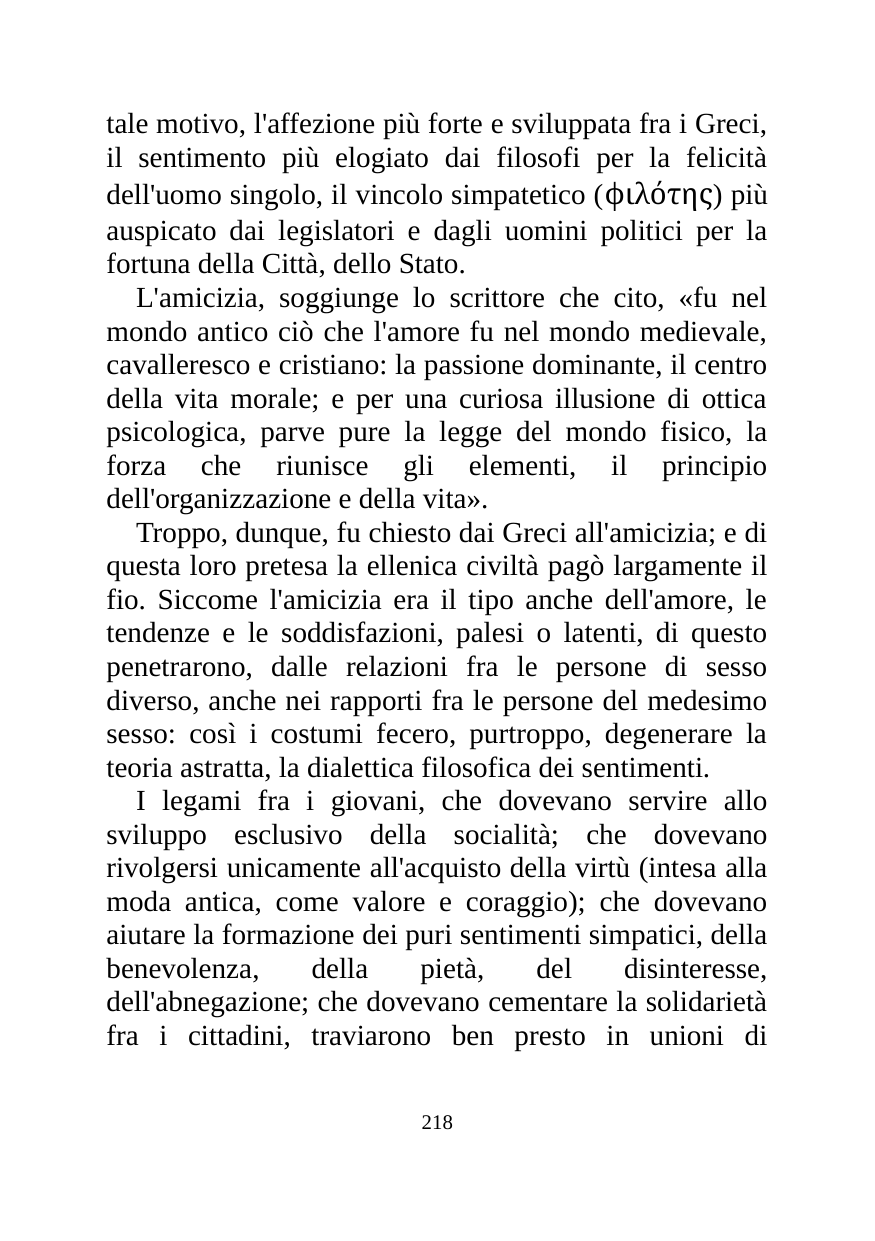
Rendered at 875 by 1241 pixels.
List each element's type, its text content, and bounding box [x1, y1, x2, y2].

text L'amicizia, soggiunge lo scrittore che cito, «fu nel mondo antico ciò che l'amore fu nel mondo medievale, cavalleresco e cristiano: la passione dominante, il centro della vita morale; e per una curiosa illusione di ottica psicologica, parve pure la legge del mondo fisico, la forza che riunisce gli elementi, il principio dell'organizzazione e della vita». [106, 280, 768, 515]
text I legami fra i giovani, che dovevano servire allo sviluppo esclusivo della socialità; che dovevano rivolgersi unicamente all'acquisto della virtù (intesa alla moda antica, come valore e coraggio); che dovevano aiutare la formazione dei puri sentimenti simpatici, della benevolenza, della pietà, del disinteresse, dell'abnegazione; che dovevano cementare la solidarietà fra i cittadini, traviarono ben presto in unioni di [106, 783, 768, 1052]
text Troppo, dunque, fu chiesto dai Greci all'amicizia; e di questa loro pretesa la ellenica civiltà pagò largamente il fio. Siccome l'amicizia era il tipo anche dell'amore, le tendenze e le soddisfazioni, palesi o latenti, di questo penetrarono, dalle relazioni fra le persone di sesso diverso, anche nei rapporti fra le persone del medesimo sesso: così i costumi fecero, purtroppo, degenerare la teoria astratta, la dialettica filosofica dei sentimenti. [106, 515, 768, 783]
text tale motivo, l'affezione più forte e sviluppata fra i Greci, il sentimento più elogiato dai filosofi per la felicità dell'uomo singolo, il vincolo simpatetico (ϕιλότης) più auspicato dai legislatori e dagli uomini politici per la fortuna della Città, dello Stato. [106, 106, 768, 280]
